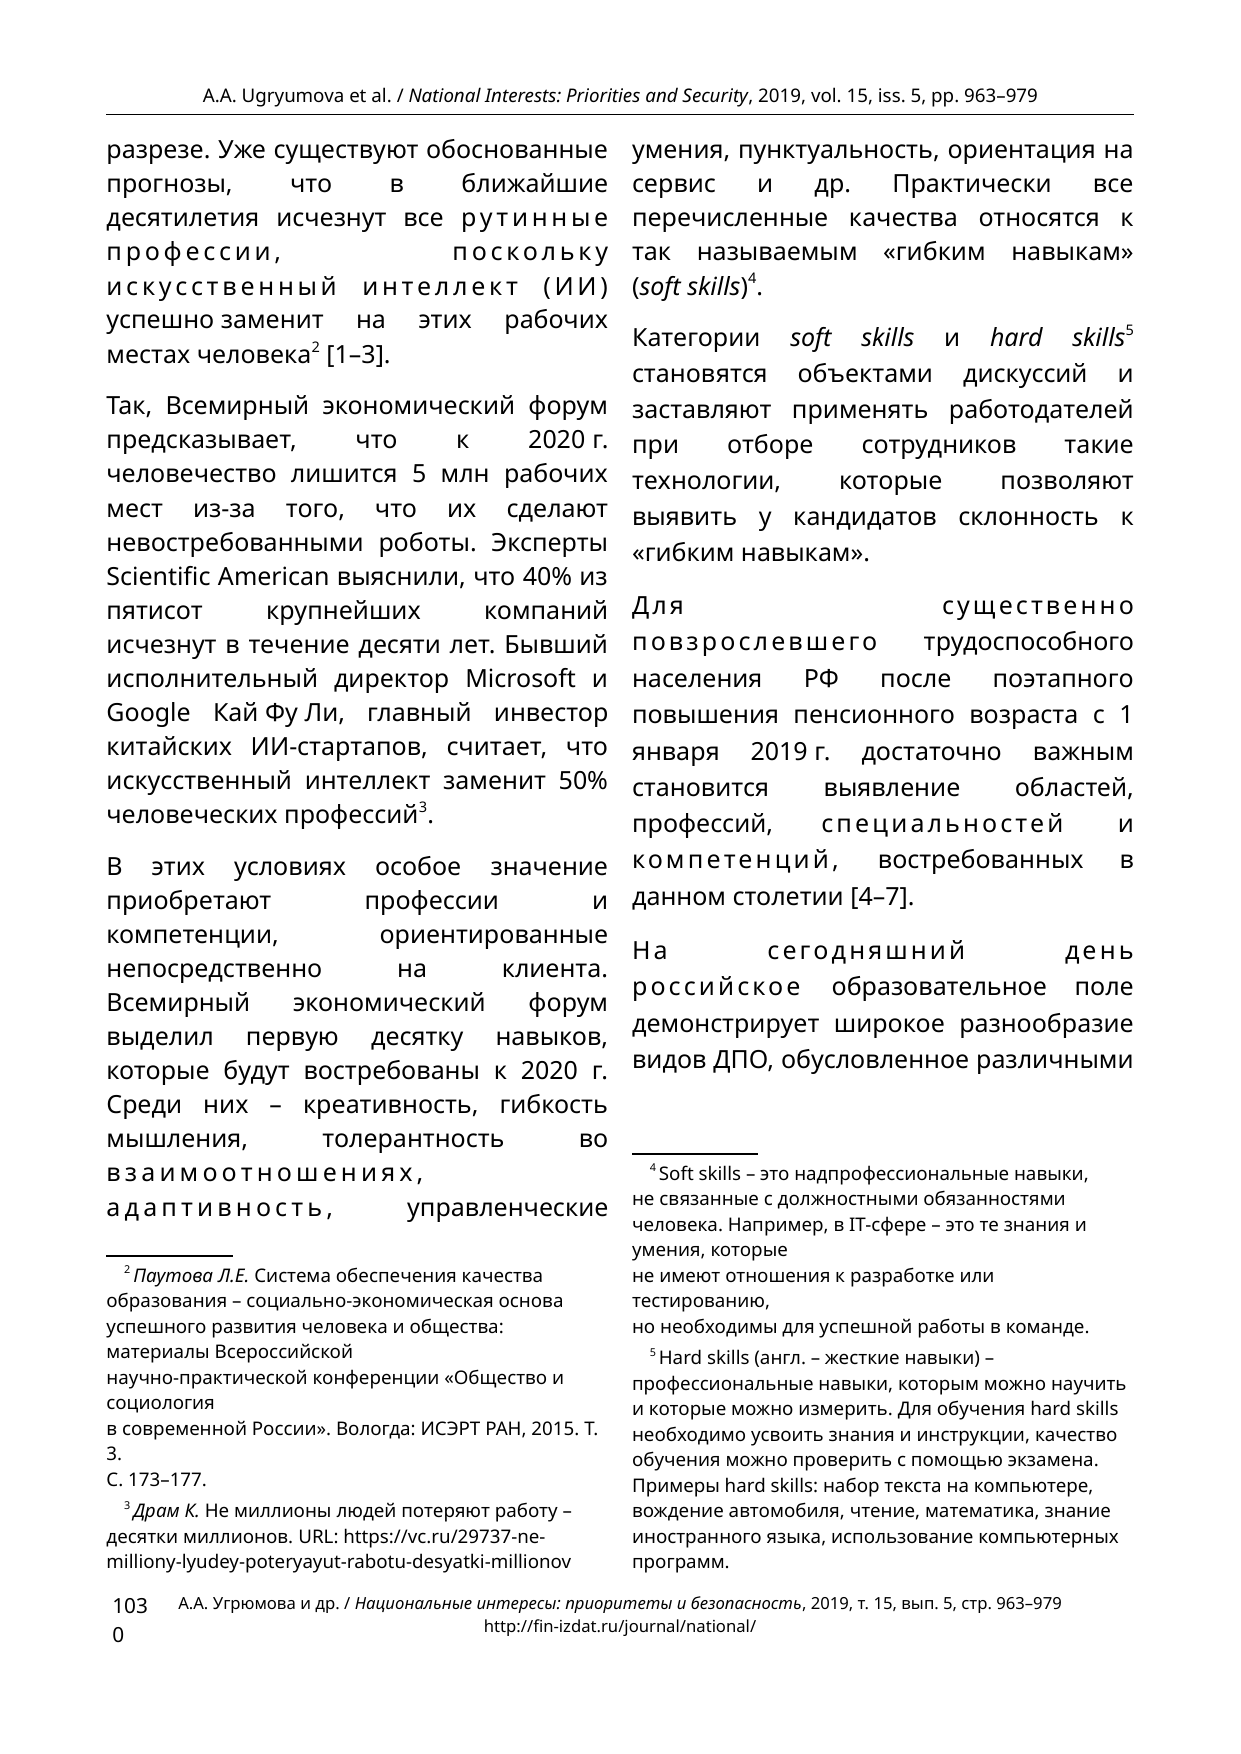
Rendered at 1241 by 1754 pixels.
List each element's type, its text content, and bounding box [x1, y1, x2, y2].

text В этих условиях особое значение приобретают профессии и компетенции, ориентированные непосредственно на клиента. Всемирный экономический форум выделил первую десятку навыков, которые будут востребованы к 2020 г. Среди них – креативность, гибкость мышления, толерантность во взаимоотношениях, адаптивность, управленческие [106, 848, 608, 1223]
text Для существенно повзрослевшего трудоспособного населения РФ после поэтапного повышения пенсионного возраста с 1 января 2019 г. достаточно важным становится выявление областей, профессий, специальностей и компетенций, востребованных в данном столетии [4–7]. [632, 588, 1134, 913]
text На сегодняшний день российское образовательное поле демонстрирует широкое разнообразие видов ДПО, обусловленное различными [632, 933, 1134, 1076]
text Soft skills – это надпрофессиональные навыки, не связанные с должностными обязанностями человека. Например, в IT-сфере – это те знания и умения, которые не имеют отношения к разработке или тестированию, но необходимы для успешной работы в команде. [632, 1160, 1134, 1338]
text разрезе. Уже существуют обоснованные прогнозы, что в ближайшие десятилетия исчезнут все рутинные профессии, поскольку искусственный интеллект (ИИ) успешно заменит на этих рабочих местах человека [1–3]. [106, 132, 608, 370]
text Паутова Л.Е. Система обеспечения качества образования – социально-экономическая основа успешного развития человека и общества: материалы Всероссийской научно-практической конференции «Общество и социология в современной России». Вологда: ИСЭРТ РАН, 2015. Т. 3. С. 173–177. [106, 1262, 608, 1492]
text умения, пунктуальность, ориентация на сервис и др. Практически все перечисленные качества относятся к так называемым «гибким навыкам» (soft skills). [632, 132, 1134, 302]
text Драм К. Не миллионы людей потеряют работу – десятки миллионов. URL: https://vc.ru/29737-ne-milliony-lyudey-poteryayut-rabotu-desyatki-millionov [106, 1497, 608, 1574]
text Категории soft skills и hard skills становятся объектами дискуссий и заставляют применять работодателей при отборе сотрудников такие технологии, которые позволяют выявить у кандидатов склонность к «гибким навыкам». [632, 320, 1134, 568]
text Hard skills (англ. – жесткие навыки) – профессиональные навыки, которым можно научить и которые можно измерить. Для обучения hard skills необходимо усвоить знания и инструкции, качество обучения можно проверить с помощью экзамена. Примеры hard skills: набор текста на компьютере, вождение автомобиля, чтение, математика, знание иностранного языка, использование компьютерных программ. [632, 1344, 1134, 1574]
text Так, Всемирный экономический форум предсказывает, что к 2020 г. человечество лишится 5 млн рабочих мест из-за того, что их сделают невостребованными роботы. Эксперты Scientific American выяснили, что 40% из пятисот крупнейших компаний исчезнут в течение десяти лет. Бывший исполнительный директор Microsoft и Google Кай Фу Ли, главный инвестор китайских ИИ-стартапов, считает, что искусственный интеллект заменит 50% человеческих профессий. [106, 388, 608, 831]
